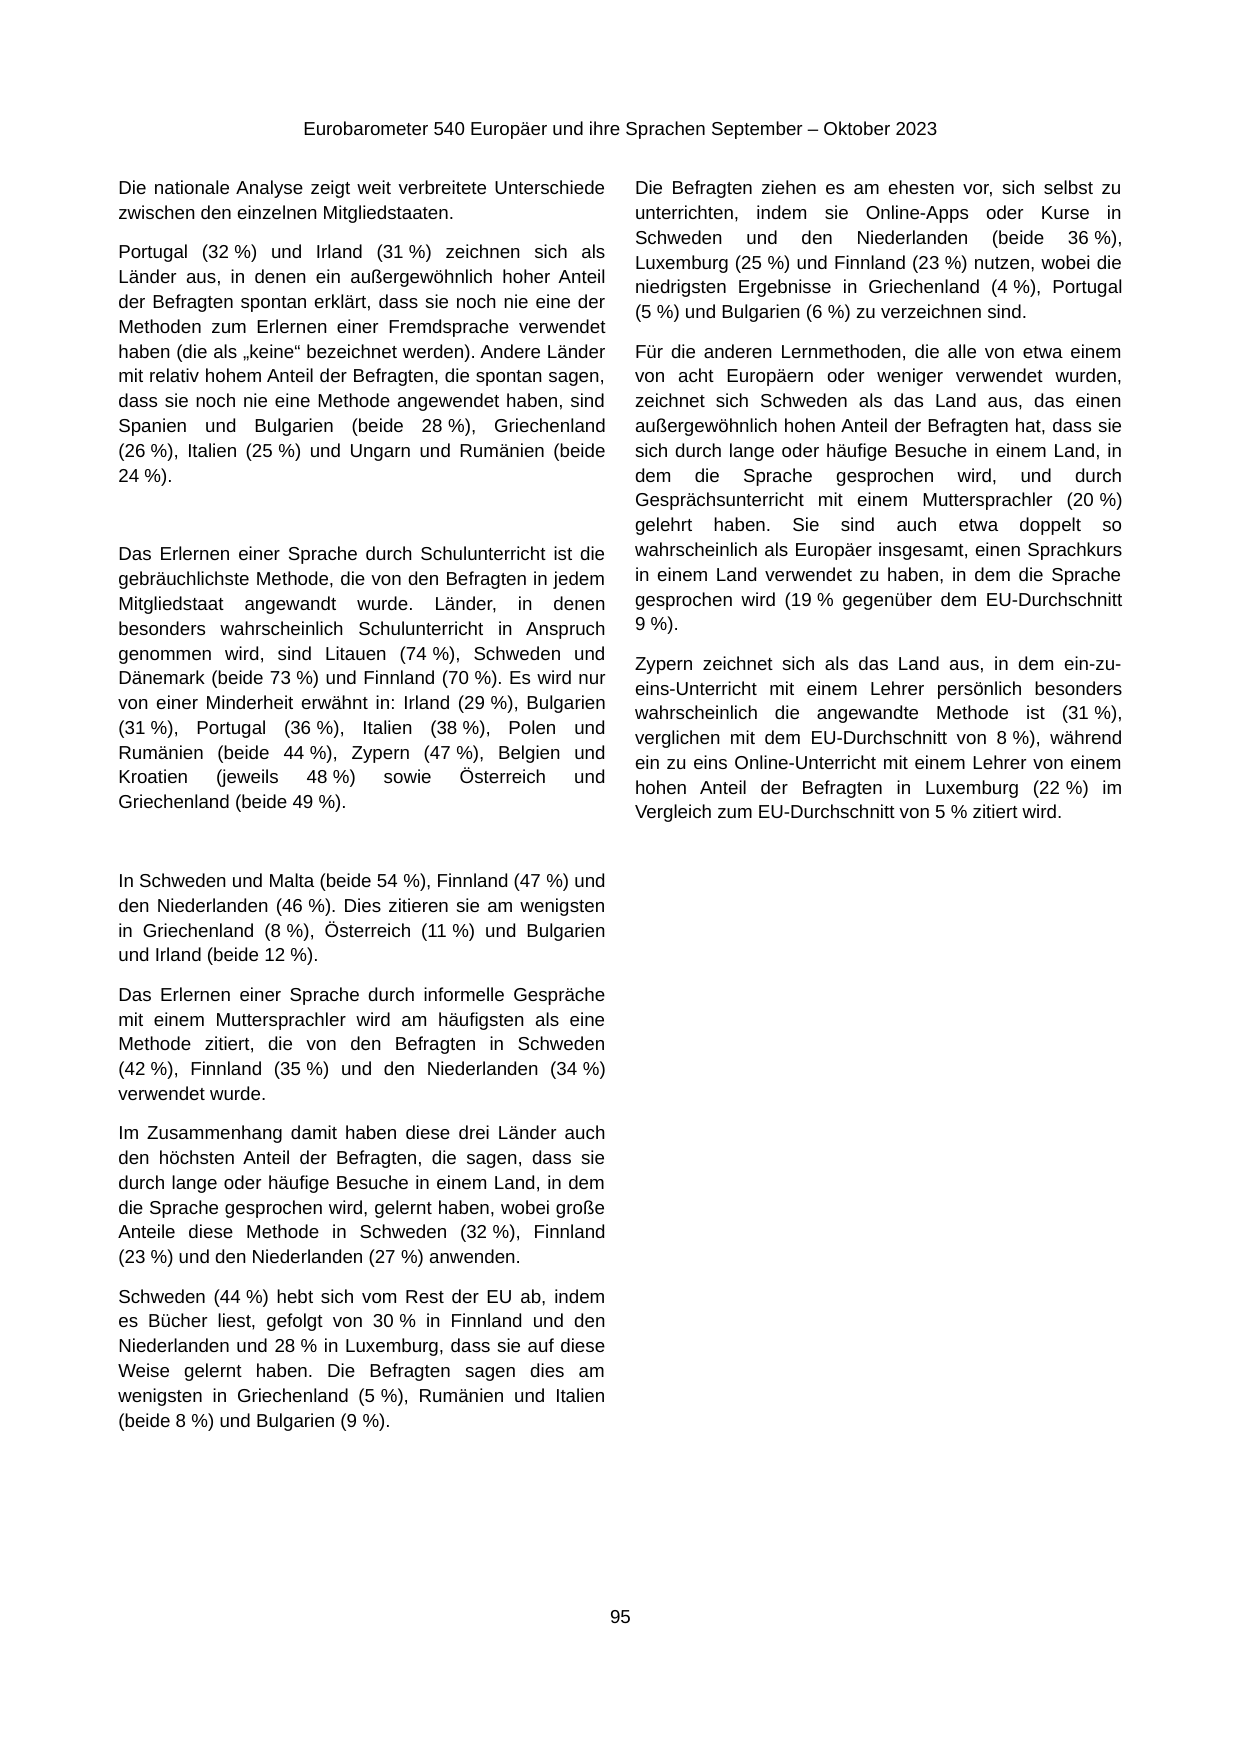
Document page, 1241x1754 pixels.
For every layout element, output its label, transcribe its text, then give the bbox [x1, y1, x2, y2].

text Die Befragten ziehen es am ehesten vor, sich selbst zu unterrichten, indem sie Online-Apps oder Kurse in Schweden und den Niederlanden (beide 36 %), Luxemburg (25 %) und Finnland (23 %) nutzen, wobei die niedrigsten Ergebnisse in Griechenland (4 %), Portugal (5 %) und Bulgarien (6 %) zu verzeichnen sind. [635, 177, 1122, 323]
text Das Erlernen einer Sprache durch Schulunterricht ist die gebräuchlichste Methode, die von den Befragten in jedem Mitgliedstaat angewandt wurde. Länder, in denen besonders wahrscheinlich Schulunterricht in Anspruch genommen wird, sind Litauen (74 %), Schweden und Dänemark (beide 73 %) und Finnland (70 %). Es wird nur von einer Minderheit erwähnt in: Irland (29 %), Bulgarien (31 %), Portugal (36 %), Italien (38 %), Polen und Rumänien (beide 44 %), Zypern (47 %), Belgien und Kroatien (jeweils 48 %) sowie Österreich und Griechenland (beide 49 %). [118, 543, 605, 813]
text Zypern zeichnet sich als das Land aus, in dem ein-zu-eins-Unterricht mit einem Lehrer persönlich besonders wahrscheinlich die angewandte Methode ist (31 %), verglichen mit dem EU-Durchschnitt von 8 %), während ein zu eins Online-Unterricht mit einem Lehrer von einem hohen Anteil der Befragten in Luxemburg (22 %) im Vergleich zum EU-Durchschnitt von 5 % zitiert wird. [635, 652, 1122, 823]
text Schweden (44 %) hebt sich vom Rest der EU ab, indem es Bücher liest, gefolgt von 30 % in Finnland und den Niederlanden und 28 % in Luxemburg, dass sie auf diese Weise gelernt haben. Die Befragten sagen dies am wenigsten in Griechenland (5 %), Rumänien und Italien (beide 8 %) und Bulgarien (9 %). [118, 1285, 605, 1431]
text Das Erlernen einer Sprache durch informelle Gespräche mit einem Muttersprachler wird am häufigsten als eine Methode zitiert, die von den Befragten in Schweden (42 %), Finnland (35 %) und den Niederlanden (34 %) verwendet wurde. [118, 983, 605, 1104]
text Die nationale Analyse zeigt weit verbreitete Unterschiede zwischen den einzelnen Mitgliedstaaten. [118, 177, 605, 223]
text Für die anderen Lernmethoden, die alle von etwa einem von acht Europäern oder weniger verwendet wurden, zeichnet sich Schweden als das Land aus, das einen außergewöhnlich hohen Anteil der Befragten hat, dass sie sich durch lange oder häufige Besuche in einem Land, in dem die Sprache gesprochen wird, und durch Gesprächsunterricht mit einem Muttersprachler (20 %) gelehrt haben. Sie sind auch etwa doppelt so wahrscheinlich als Europäer insgesamt, einen Sprachkurs in einem Land verwendet zu haben, in dem die Sprache gesprochen wird (19 % gegenüber dem EU-Durchschnitt 9 %). [635, 340, 1122, 635]
text In Schweden und Malta (beide 54 %), Finnland (47 %) und den Niederlanden (46 %). Dies zitieren sie am wenigsten in Griechenland (8 %), Österreich (11 %) und Bulgarien und Irland (beide 12 %). [118, 870, 605, 966]
text Im Zusammenhang damit haben diese drei Länder auch den höchsten Anteil der Befragten, die sagen, dass sie durch lange oder häufige Besuche in einem Land, in dem die Sprache gesprochen wird, gelernt haben, wobei große Anteile diese Methode in Schweden (32 %), Finnland (23 %) und den Niederlanden (27 %) anwenden. [118, 1122, 605, 1268]
text Portugal (32 %) und Irland (31 %) zeichnen sich als Länder aus, in denen ein außergewöhnlich hoher Anteil der Befragten spontan erklärt, dass sie noch nie eine der Methoden zum Erlernen einer Fremdsprache verwendet haben (die als „keine“ bezeichnet werden). Andere Länder mit relativ hohem Anteil der Befragten, die spontan sagen, dass sie noch nie eine Methode angewendet haben, sind Spanien und Bulgarien (beide 28 %), Griechenland (26 %), Italien (25 %) und Ungarn und Rumänien (beide 24 %). [118, 241, 605, 486]
